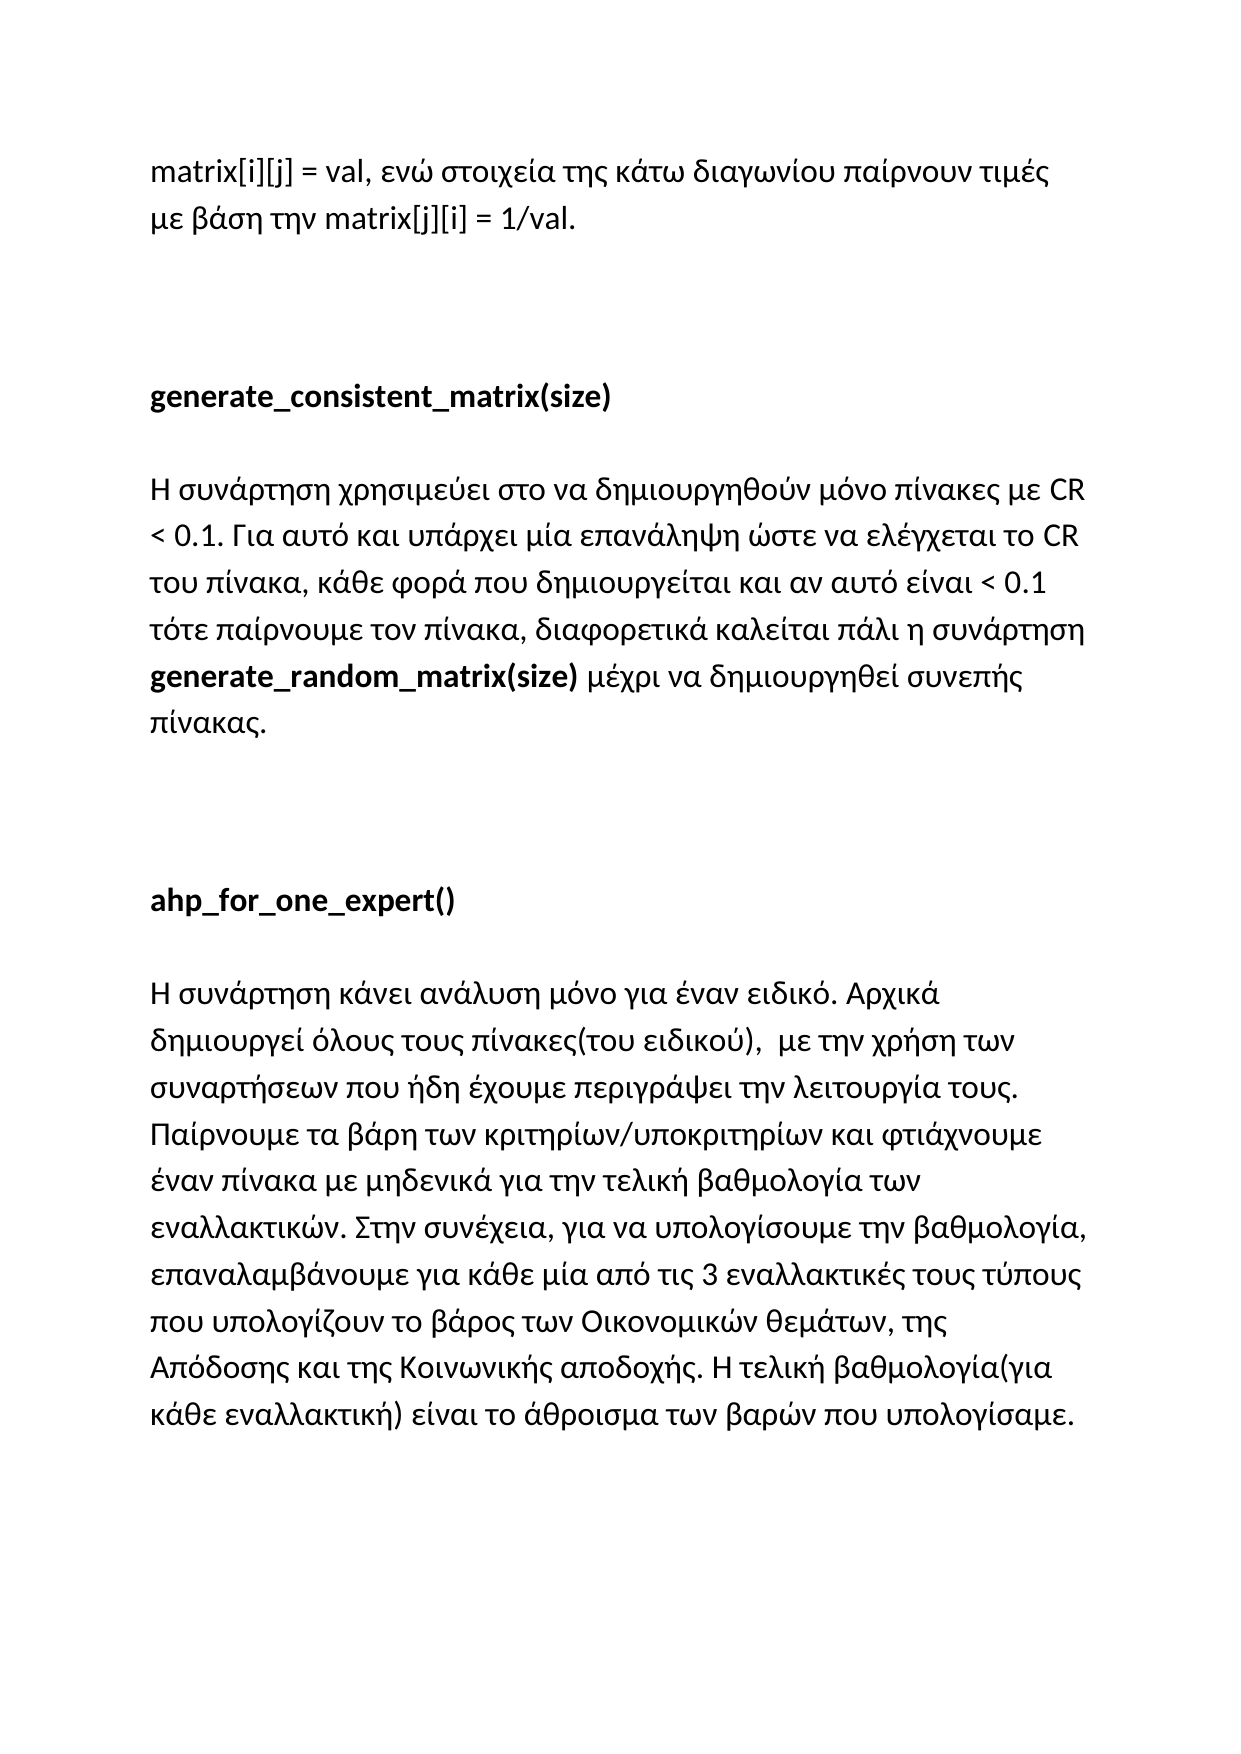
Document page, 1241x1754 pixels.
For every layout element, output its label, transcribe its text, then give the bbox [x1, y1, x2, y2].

text matrix[i][j] = val, ενώ στοιχεία της κάτω διαγωνίου παίρνουν τιμές με βάση την matrix[j][i] = 1/val. [150, 150, 1090, 237]
text Η συνάρτηση κάνει ανάλυση μόνο για έναν ειδικό. Αρχικά δημιουργεί όλους τους πίνακες(του ειδικού), με την χρήση των συναρτήσεων που ήδη έχουμε περιγράψει την λειτουργία τους. Παίρνουμε τα βάρη των κριτηρίων/υποκριτηρίων και φτιάχνουμε έναν πίνακα με μηδενικά για την τελική βαθμολογία των εναλλακτικών. Στην συνέχεια, για να υπολογίσουμε την βαθμολογία, επαναλαμβάνουμε για κάθε μία από τις 3 εναλλακτικές τους τύπους που υπολογίζουν το βάρος των Οικονομικών θεμάτων, της Απόδοσης και της Κοινωνικής αποδοχής. Η τελική βαθμολογία(για κάθε εναλλακτική) είναι το άθροισμα των βαρών που υπολογίσαμε. [150, 972, 1090, 1434]
text ahp_for_one_expert() [150, 879, 1090, 920]
text Η συνάρτηση χρησιμεύει στο να δημιουργηθούν μόνο πίνακες με CR < 0.1. Για αυτό και υπάρχει μία επανάληψη ώστε να ελέγχεται το CR του πίνακα, κάθε φορά που δημιουργείται και αν αυτό είναι < 0.1 τότε παίρνουμε τον πίνακα, διαφορετικά καλείται πάλι η συνάρτηση generate_random_matrix(size) μέχρι να δημιουργηθεί συνεπής πίνακας. [150, 468, 1090, 742]
text generate_consistent_matrix(size) [150, 375, 1090, 416]
